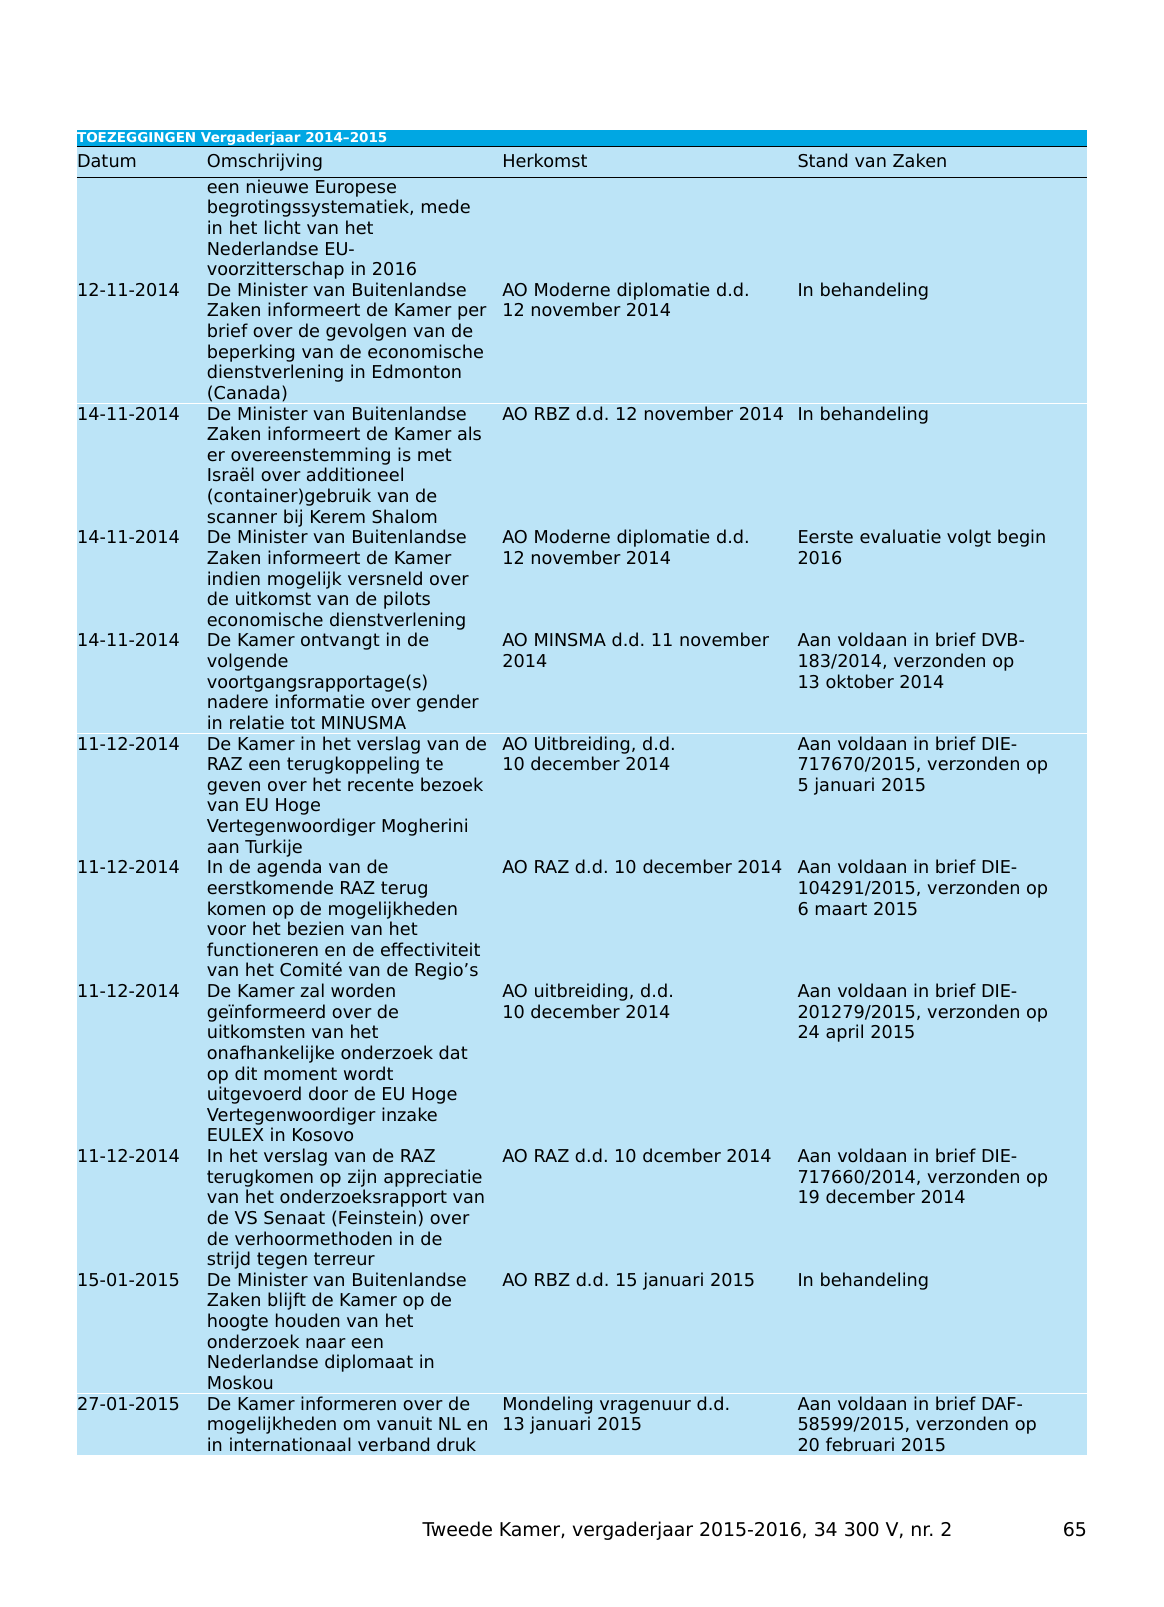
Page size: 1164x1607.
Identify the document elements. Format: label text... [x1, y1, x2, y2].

table_cell [496, 178, 791, 280]
table_cell De Kamer ontvangt in de volgende voortgangsrapportage(s) nadere informatie over gender in relatie tot MINUSMA [201, 630, 496, 733]
table_cell De Kamer zal worden geïnformeerd over de uitkomsten van het onafhankelijke onderzoek dat op dit moment wordt uitgevoerd door de EU Hoge Vertegenwoordiger inzake EULEX in Kosovo [201, 981, 496, 1146]
table_cell Mondeling vragenuur d.d. 13 januari 2015 [496, 1394, 791, 1455]
table_cell 11-12-2014 [77, 857, 201, 981]
table_cell een nieuwe Europese begrotingssystematiek, mede in het licht van het Nederlandse EU-voorzitterschap in 2016 [201, 178, 496, 280]
table_cell In het verslag van de RAZ terugkomen op zijn appreciatie van het onderzoeksrapport van de VS Senaat (Feinstein) over de verhoormethoden in de strijd tegen terreur [201, 1146, 496, 1270]
table_cell Aan voldaan in brief DAF-58599/2015, verzonden op 20 februari 2015 [791, 1394, 1087, 1455]
table_cell 14-11-2014 [77, 404, 201, 527]
table_cell [791, 178, 1087, 280]
table_cell 11-12-2014 [77, 981, 201, 1146]
table_header TOEZEGGINGEN Vergaderjaar 2014–2015 [77, 130, 1087, 146]
table_cell 15-01-2015 [77, 1270, 201, 1393]
table_cell 14-11-2014 [77, 527, 201, 630]
table_cell 11-12-2014 [77, 734, 201, 857]
table_cell Aan voldaan in brief DIE-201279/2015, verzonden op 24 april 2015 [791, 981, 1087, 1146]
table_cell Eerste evaluatie volgt begin 2016 [791, 527, 1087, 630]
table_cell De Minister van Buitenlandse Zaken informeert de Kamer per brief over de gevolgen van de beperking van de economische dienstverlening in Edmonton (Canada) [201, 280, 496, 403]
table_cell In behandeling [791, 1270, 1087, 1393]
table_cell Aan voldaan in brief DIE-717670/2015, verzonden op 5 januari 2015 [791, 734, 1087, 857]
table_cell De Kamer informeren over de mogelijkheden om vanuit NL en in internationaal verband druk [201, 1394, 496, 1455]
table_cell Stand van Zaken [791, 147, 1087, 177]
table_cell Aan voldaan in brief DVB-183/2014, verzonden op 13 oktober 2014 [791, 630, 1087, 733]
table_cell Aan voldaan in brief DIE-717660/2014, verzonden op 19 december 2014 [791, 1146, 1087, 1270]
table_cell In de agenda van de eerstkomende RAZ terug komen op de mogelijkheden voor het bezien van het functioneren en de effectiviteit van het Comité van de Regio’s [201, 857, 496, 981]
table_cell 11-12-2014 [77, 1146, 201, 1270]
table_cell AO Uitbreiding, d.d. 10 december 2014 [496, 734, 791, 857]
table_cell De Kamer in het verslag van de RAZ een terugkoppeling te geven over het recente bezoek van EU Hoge Vertegenwoordiger Mogherini aan Turkije [201, 734, 496, 857]
table_cell AO RBZ d.d. 15 januari 2015 [496, 1270, 791, 1393]
table_cell AO RAZ d.d. 10 december 2014 [496, 857, 791, 981]
table_cell AO MINSMA d.d. 11 november 2014 [496, 630, 791, 733]
table_cell De Minister van Buitenlandse Zaken informeert de Kamer als er overeenstemming is met Israël over additioneel (container)gebruik van de scanner bij Kerem Shalom [201, 404, 496, 527]
table_cell AO RBZ d.d. 12 november 2014 [496, 404, 791, 527]
table_cell AO Moderne diplomatie d.d. 12 november 2014 [496, 280, 791, 403]
table_cell De Minister van Buitenlandse Zaken informeert de Kamer indien mogelijk versneld over de uitkomst van de pilots economische dienstverlening [201, 527, 496, 630]
table_cell 27-01-2015 [77, 1394, 201, 1455]
table_cell Omschrijving [201, 147, 496, 177]
table_cell In behandeling [791, 404, 1087, 527]
table_cell Herkomst [496, 147, 791, 177]
table_cell In behandeling [791, 280, 1087, 403]
table_cell AO uitbreiding, d.d. 10 december 2014 [496, 981, 791, 1146]
table_cell 14-11-2014 [77, 630, 201, 733]
table_cell [77, 178, 201, 280]
table_cell Datum [77, 147, 201, 177]
table_cell De Minister van Buitenlandse Zaken blijft de Kamer op de hoogte houden van het onderzoek naar een Nederlandse diplomaat in Moskou [201, 1270, 496, 1393]
table_cell AO RAZ d.d. 10 dcember 2014 [496, 1146, 791, 1270]
table_cell Aan voldaan in brief DIE-104291/2015, verzonden op 6 maart 2015 [791, 857, 1087, 981]
table_cell AO Moderne diplomatie d.d. 12 november 2014 [496, 527, 791, 630]
table_cell 12-11-2014 [77, 280, 201, 403]
